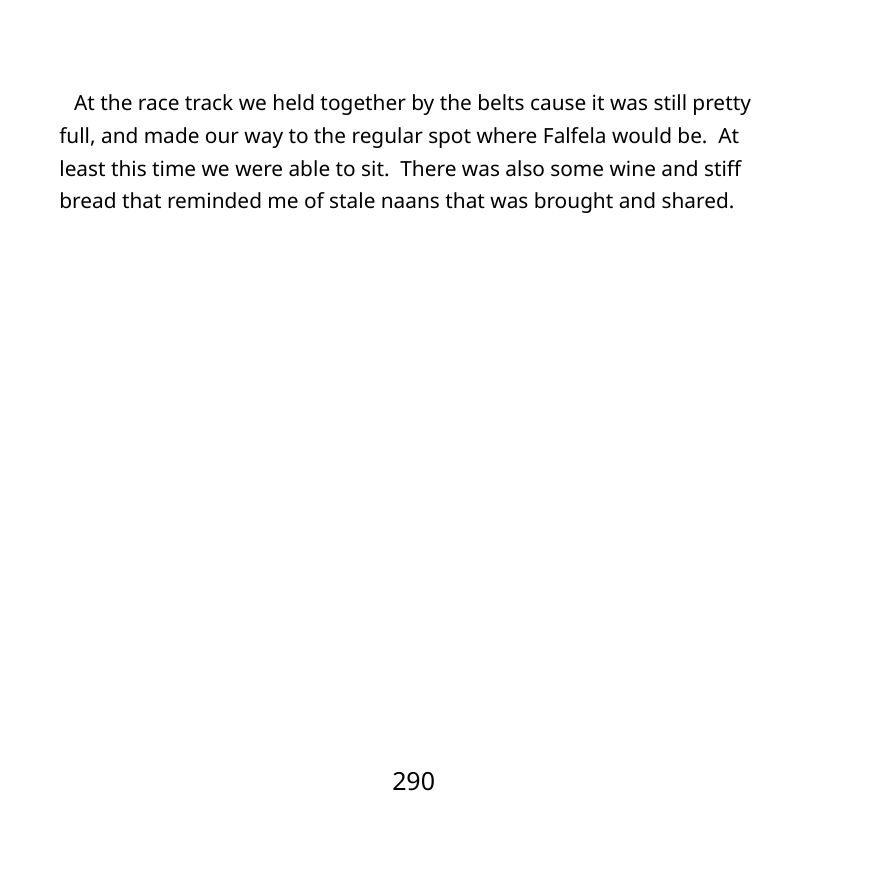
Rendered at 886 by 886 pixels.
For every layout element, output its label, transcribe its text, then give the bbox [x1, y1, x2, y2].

text At the race track we held together by the belts cause it was still pretty full, and made our way to the regular spot where Falfela would be. At least this time we were able to sit. There was also some wine and stiff bread that reminded me of stale naans that was brought and shared. [59, 88, 768, 215]
